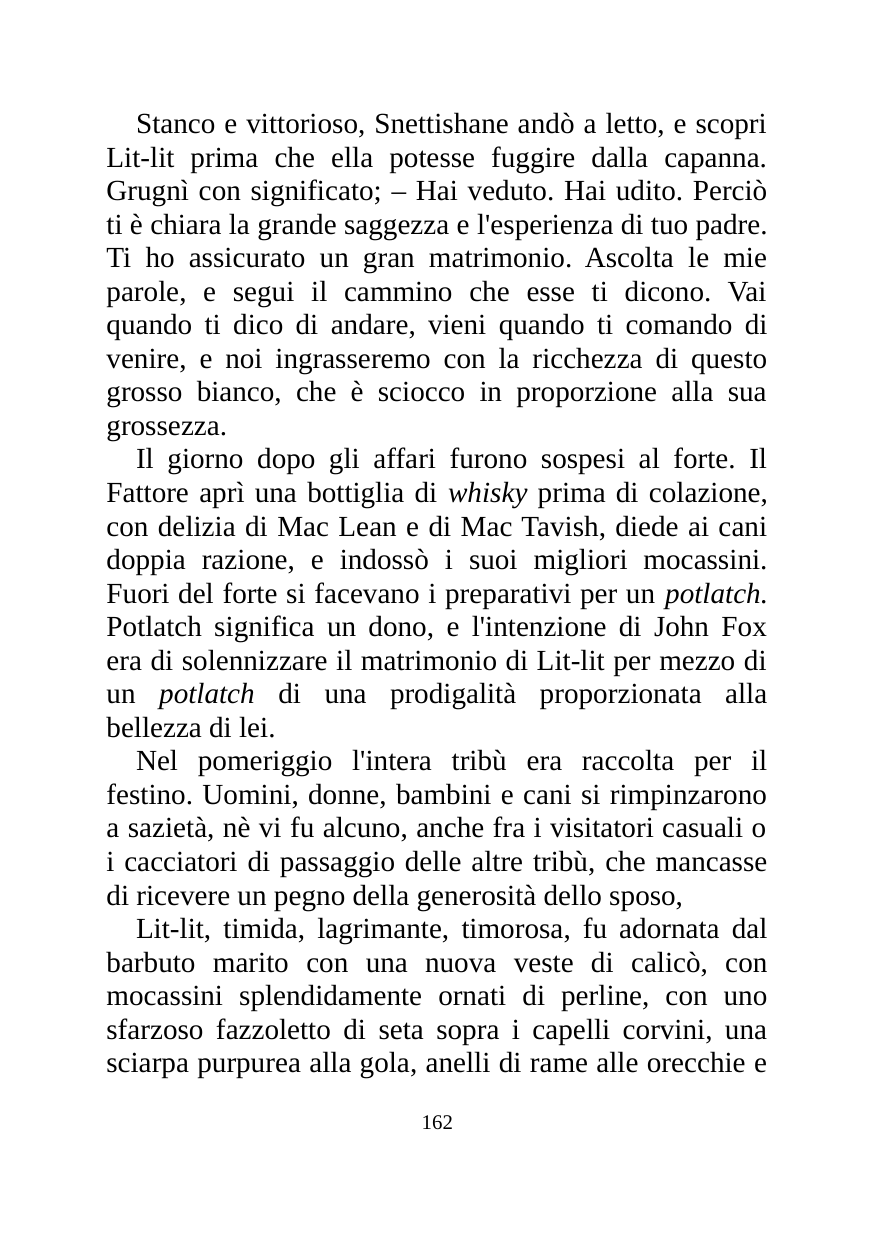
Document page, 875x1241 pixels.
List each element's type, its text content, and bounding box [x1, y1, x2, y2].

text Nel pomeriggio l'intera tribù era raccolta per il festino. Uomini, donne, bambini e cani si rimpinzarono a sazietà, nè vi fu alcuno, anche fra i visitatori casuali o i cacciatori di passaggio delle altre tribù, che mancasse di ricevere un pegno della generosità dello sposo, [106, 743, 768, 911]
text Stanco e vittorioso, Snettishane andò a letto, e scopri Lit-lit prima che ella potesse fuggire dalla capanna. Grugnì con significato; – Hai veduto. Hai udito. Perciò ti è chiara la grande saggezza e l'esperienza di tuo padre. Ti ho assicurato un gran matrimonio. Ascolta le mie parole, e segui il cammino che esse ti dicono. Vai quando ti dico di andare, vieni quando ti comando di venire, e noi ingrasseremo con la ricchezza di questo grosso bianco, che è sciocco in proporzione alla sua grossezza. [106, 106, 768, 442]
text Lit-lit, timida, lagrimante, timorosa, fu adornata dal barbuto marito con una nuova veste di calicò, con mocassini splendidamente ornati di perline, con uno sfarzoso fazzoletto di seta sopra i capelli corvini, una sciarpa purpurea alla gola, anelli di rame alle orecchie e [106, 911, 768, 1079]
text Il giorno dopo gli affari furono sospesi al forte. Il Fattore aprì una bottiglia di whisky prima di colazione, con delizia di Mac Lean e di Mac Tavish, diede ai cani doppia razione, e indossò i suoi migliori mocassini. Fuori del forte si facevano i preparativi per un potlatch. Potlatch significa un dono, e l'intenzione di John Fox era di solennizzare il matrimonio di Lit-lit per mezzo di un potlatch di una prodigalità proporzionata alla bellezza di lei. [106, 442, 768, 743]
